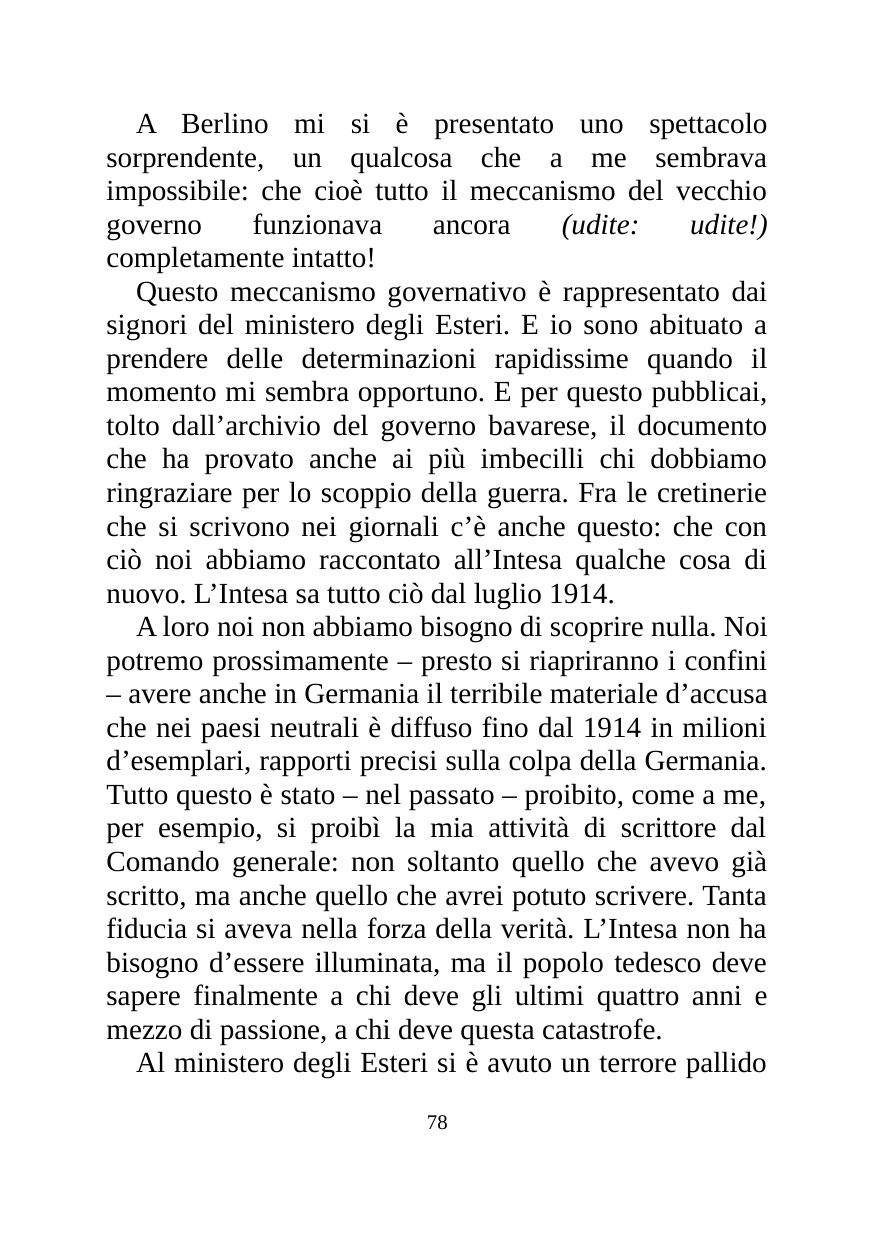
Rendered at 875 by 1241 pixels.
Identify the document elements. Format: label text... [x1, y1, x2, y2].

text A Berlino mi si è presentato uno spettacolo sorprendente, un qualcosa che a me sembrava impossibile: che cioè tutto il meccanismo del vecchio governo funzionava ancora (udite: udite!) completamente intatto! [106, 106, 768, 274]
text Al ministero degli Esteri si è avuto un terrore pallido [106, 1045, 768, 1079]
text Questo meccanismo governativo è rappresentato dai signori del ministero degli Esteri. E io sono abituato a prendere delle determinazioni rapidissime quando il momento mi sembra opportuno. E per questo pubblicai, tolto dall’archivio del governo bavarese, il documento che ha provato anche ai più imbecilli chi dobbiamo ringraziare per lo scoppio della guerra. Fra le cretinerie che si scrivono nei giornali c’è anche questo: che con ciò noi abbiamo raccontato all’Intesa qualche cosa di nuovo. L’Intesa sa tutto ciò dal luglio 1914. [106, 274, 768, 609]
text A loro noi non abbiamo bisogno di scoprire nulla. Noi potremo prossimamente – presto si riapriranno i confini – avere anche in Germania il terribile materiale d’accusa che nei paesi neutrali è diffuso fino dal 1914 in milioni d’esemplari, rapporti precisi sulla colpa della Germania. Tutto questo è stato – nel passato – proibito, come a me, per esempio, si proibì la mia attività di scrittore dal Comando generale: non soltanto quello che avevo già scritto, ma anche quello che avrei potuto scrivere. Tanta fiducia si aveva nella forza della verità. L’Intesa non ha bisogno d’essere illuminata, ma il popolo tedesco deve sapere finalmente a chi deve gli ultimi quattro anni e mezzo di passione, a chi deve questa catastrofe. [106, 609, 768, 1045]
